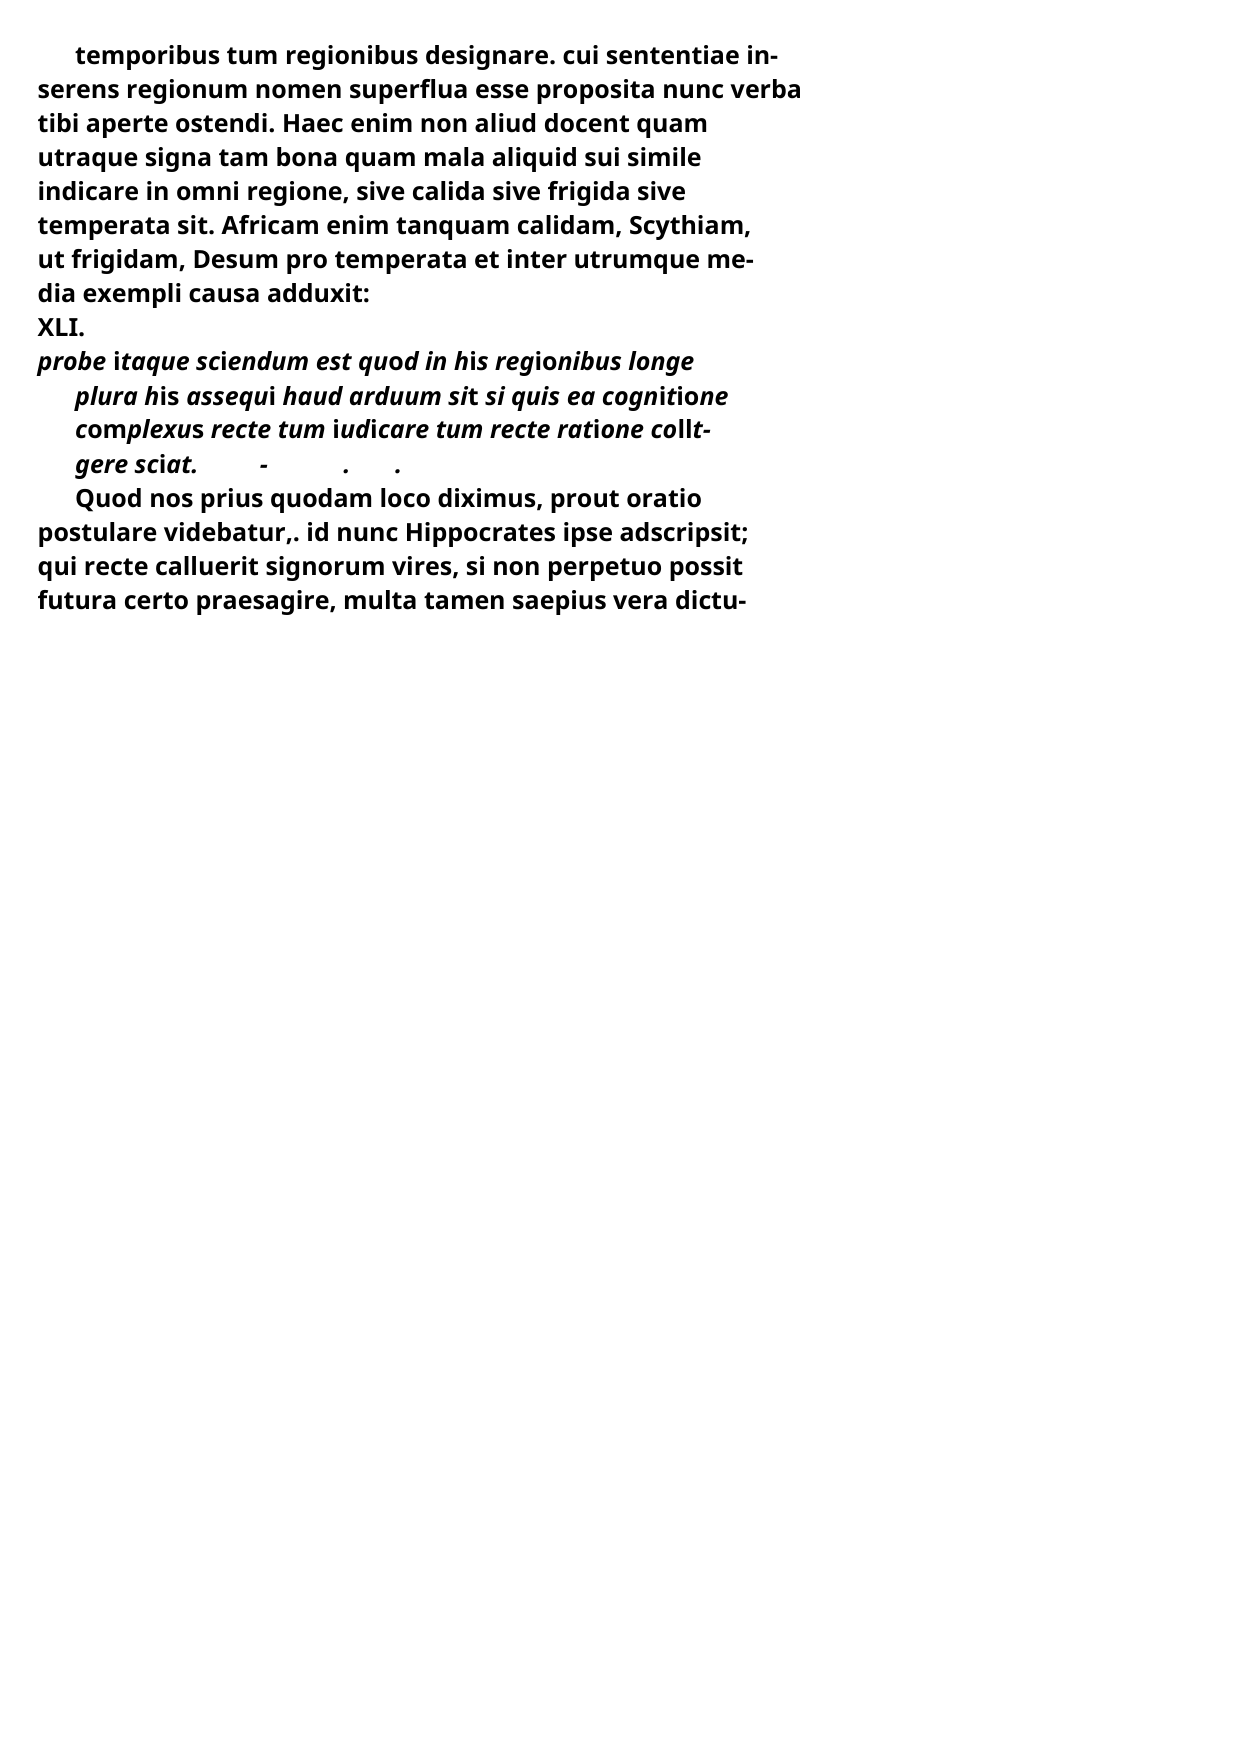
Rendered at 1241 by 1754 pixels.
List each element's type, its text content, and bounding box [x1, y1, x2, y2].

text XLI. [37, 310, 1203, 344]
text Quod nos prius quodam loco diximus, prout oratio postulare videbatur,. id nunc Hippocrates ipse adscripsit; qui recte calluerit signorum vires, si non perpetuo possit futura certo praesagire, multa tamen saepius vera dictu- [37, 480, 1203, 617]
text temporibus tum regionibus designare. cui sententiae in- serens regionum nomen superflua esse proposita nunc verba tibi aperte ostendi. Haec enim non aliud docent quam utraque signa tam bona quam mala aliquid sui simile indicare in omni regione, sive calida sive frigida sive temperata sit. Africam enim tanquam calidam, Scythiam, ut frigidam, Desum pro temperata et inter utrumque me- dia exempli causa adduxit: [37, 37, 1203, 310]
text probe itaque sciendum est quod in his regionibus longe plura his assequi haud arduum sit si quis ea cognitione complexus recte tum iudicare tum recte ratione collt- gere sciat. - . . [37, 344, 1203, 480]
